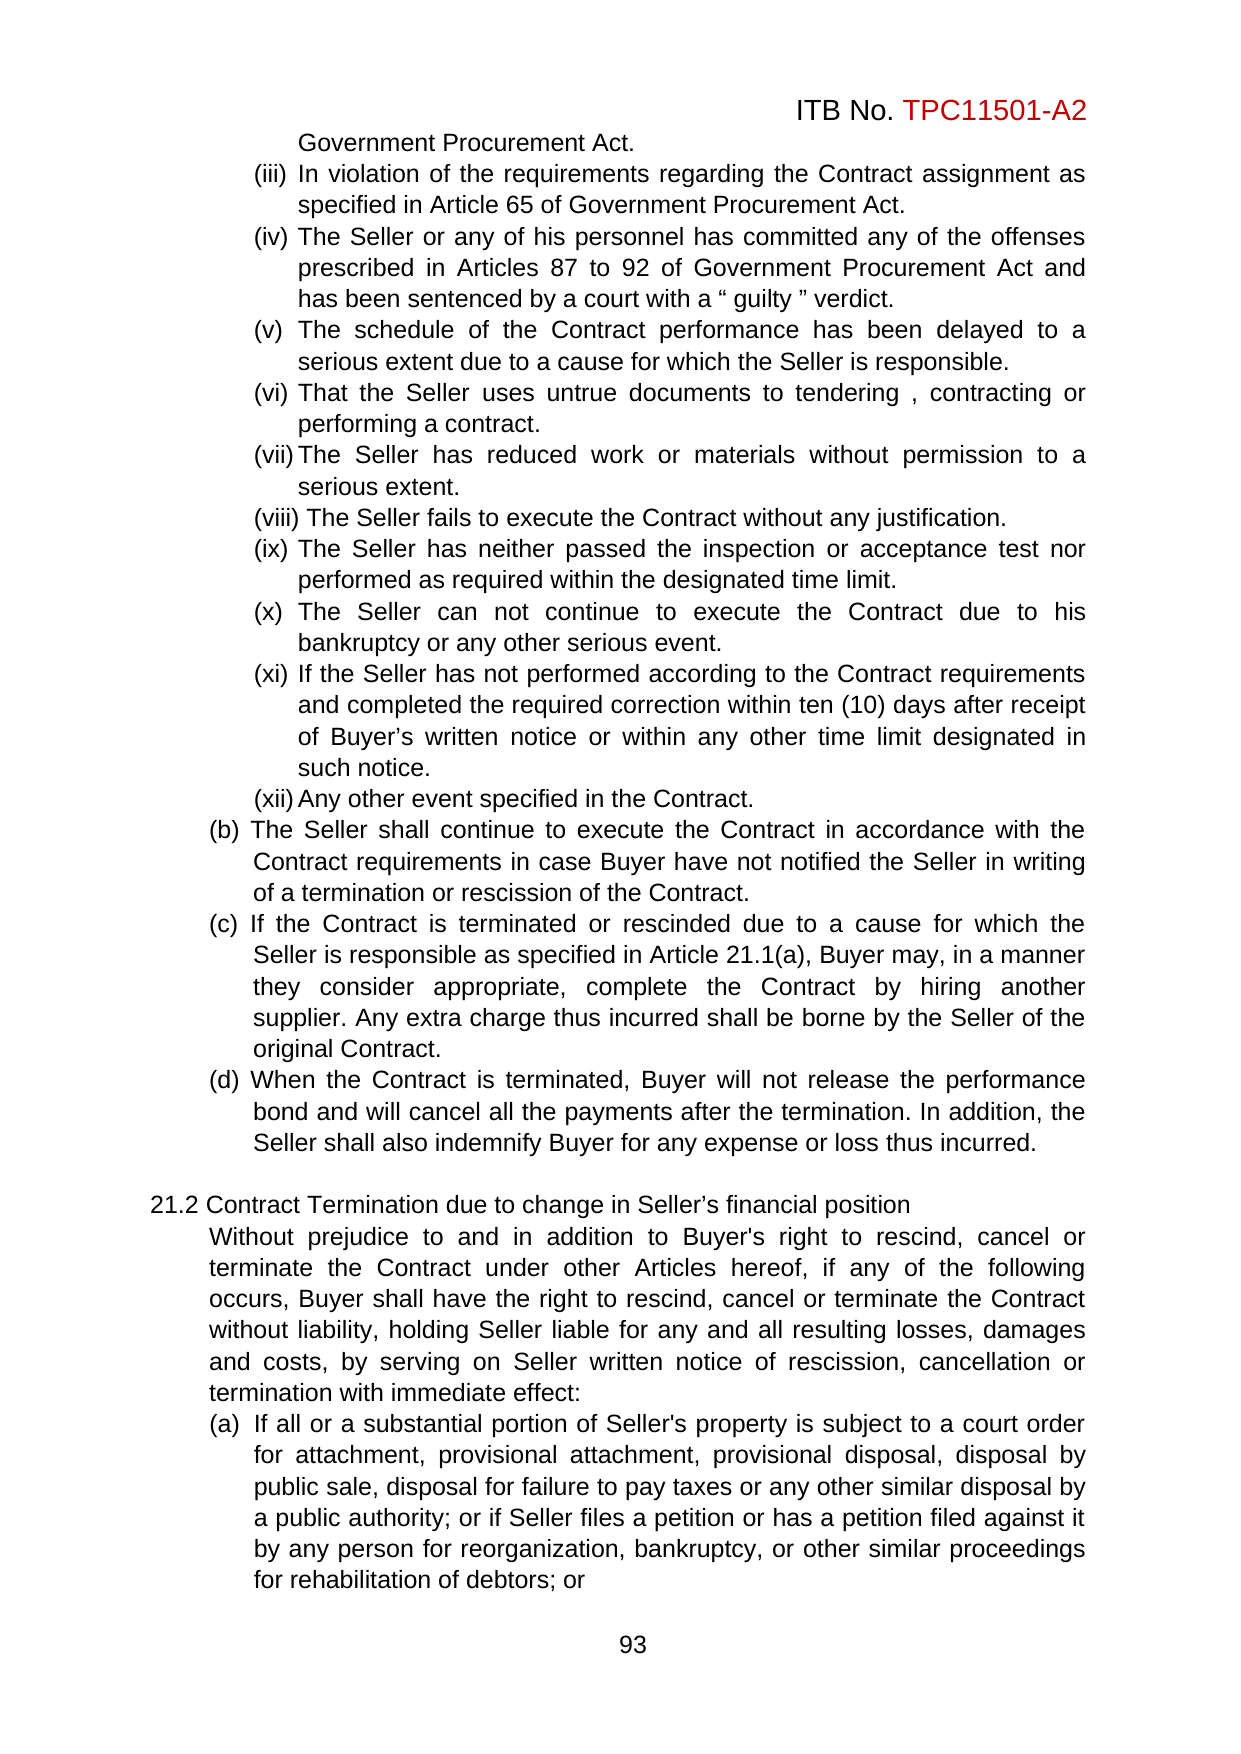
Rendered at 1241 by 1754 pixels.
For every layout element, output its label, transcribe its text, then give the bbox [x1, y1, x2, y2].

text (vii) The Seller has reduced work or materials without permission to a serious extent. [253, 439, 1087, 501]
text (iv) The Seller or any of his personnel has committed any of the offenses prescribed in Articles 87 to 92 of Government Procurement Act and has been sentenced by a court with a “ guilty ” verdict. [253, 220, 1087, 314]
text (b) The Seller shall continue to execute the Contract in accordance with the Contract requirements in case Buyer have not notified the Seller in writing of a termination or rescission of the Contract. [209, 814, 1087, 907]
text (a) If all or a substantial portion of Seller's property is subject to a court order for attachment, provisional attachment, provisional disposal, disposal by public sale, disposal for failure to pay taxes or any other similar disposal by a public authority; or if Seller files a petition or has a petition filed against it by any person for reorganization, bankruptcy, or other similar proceedings for rehabilitation of debtors; or [209, 1407, 1087, 1595]
text (c) If the Contract is terminated or rescinded due to a cause for which the Seller is responsible as specified in Article 21.1(a), Buyer may, in a manner they consider appropriate, complete the Contract by hiring another supplier. Any extra charge thus incurred shall be borne by the Seller of the original Contract. [209, 907, 1087, 1064]
text (xi) If the Seller has not performed according to the Contract requirements and completed the required correction within ten (10) days after receipt of Buyer’s written notice or within any other time limit designated in such notice. [253, 657, 1087, 782]
text 21.2 Contract Termination due to change in Seller’s financial position [150, 1189, 1087, 1220]
text (xii) Any other event specified in the Contract. [253, 782, 1087, 814]
text (d) When the Contract is terminated, Buyer will not release the performance bond and will cancel all the payments after the termination. In addition, the Seller shall also indemnify Buyer for any expense or loss thus incurred. [209, 1064, 1087, 1157]
text Government Procurement Act. [253, 126, 1087, 157]
text Without prejudice to and in addition to Buyer's right to rescind, cancel or terminate the Contract under other Articles hereof, if any of the following occurs, Buyer shall have the right to rescind, cancel or terminate the Contract without liability, holding Seller liable for any and all resulting losses, damages and costs, by serving on Seller written notice of rescission, cancellation or termination with immediate effect: [209, 1220, 1087, 1407]
text (ix) The Seller has neither passed the inspection or acceptance test nor performed as required within the designated time limit. [253, 532, 1087, 595]
text (viii) The Seller fails to execute the Contract without any justification. [253, 501, 1087, 532]
text (x) The Seller can not continue to execute the Contract due to his bankruptcy or any other serious event. [253, 595, 1087, 657]
text (iii) In violation of the requirements regarding the Contract assignment as specified in Article 65 of Government Procurement Act. [253, 157, 1087, 220]
text (vi) That the Seller uses untrue documents to tendering , contracting or performing a contract. [253, 376, 1087, 439]
text (v) The schedule of the Contract performance has been delayed to a serious extent due to a cause for which the Seller is responsible. [253, 314, 1087, 376]
